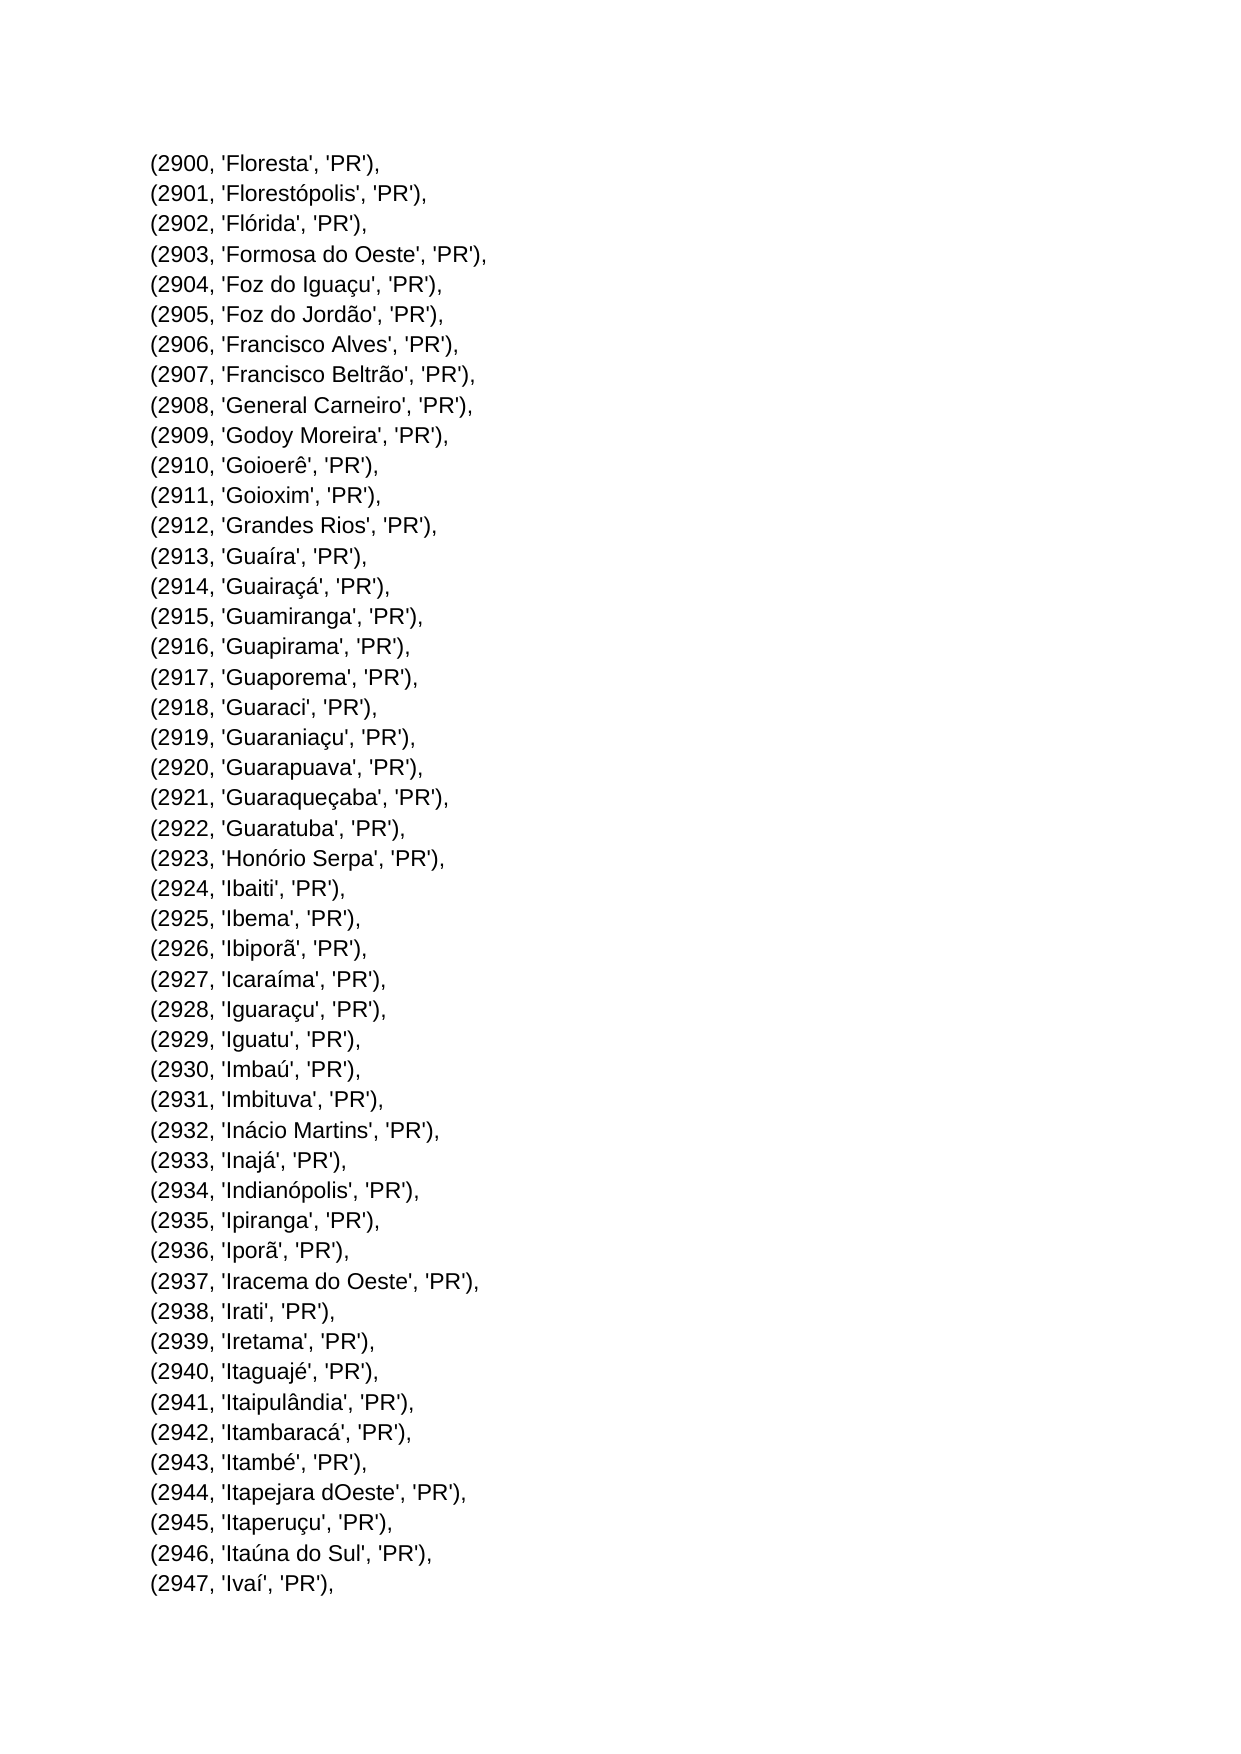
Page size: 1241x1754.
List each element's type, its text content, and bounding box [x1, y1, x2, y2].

text (2937, 'Iracema do Oeste', 'PR'), [150, 1268, 1090, 1294]
text (2900, 'Floresta', 'PR'), [150, 150, 1090, 176]
text (2927, 'Icaraíma', 'PR'), [150, 966, 1090, 992]
text (2932, 'Inácio Martins', 'PR'), [150, 1117, 1090, 1143]
text (2922, 'Guaratuba', 'PR'), [150, 814, 1090, 841]
text (2905, 'Foz do Jordão', 'PR'), [150, 301, 1090, 327]
text (2938, 'Irati', 'PR'), [150, 1298, 1090, 1324]
text (2918, 'Guaraci', 'PR'), [150, 694, 1090, 720]
text (2944, 'Itapejara dOeste', 'PR'), [150, 1479, 1090, 1506]
text (2945, 'Itaperuçu', 'PR'), [150, 1509, 1090, 1536]
text (2917, 'Guaporema', 'PR'), [150, 663, 1090, 690]
text (2946, 'Itaúna do Sul', 'PR'), [150, 1539, 1090, 1566]
text (2940, 'Itaguajé', 'PR'), [150, 1358, 1090, 1385]
text (2902, 'Flórida', 'PR'), [150, 210, 1090, 237]
text (2936, 'Iporã', 'PR'), [150, 1237, 1090, 1264]
text (2925, 'Ibema', 'PR'), [150, 905, 1090, 932]
text (2914, 'Guairaçá', 'PR'), [150, 573, 1090, 599]
text (2912, 'Grandes Rios', 'PR'), [150, 512, 1090, 539]
text (2935, 'Ipiranga', 'PR'), [150, 1207, 1090, 1234]
text (2939, 'Iretama', 'PR'), [150, 1328, 1090, 1354]
text (2913, 'Guaíra', 'PR'), [150, 543, 1090, 569]
text (2933, 'Inajá', 'PR'), [150, 1147, 1090, 1173]
text (2931, 'Imbituva', 'PR'), [150, 1086, 1090, 1113]
text (2903, 'Formosa do Oeste', 'PR'), [150, 241, 1090, 267]
text (2916, 'Guapirama', 'PR'), [150, 633, 1090, 660]
text (2929, 'Iguatu', 'PR'), [150, 1026, 1090, 1052]
text (2926, 'Ibiporã', 'PR'), [150, 935, 1090, 962]
text (2910, 'Goioerê', 'PR'), [150, 452, 1090, 478]
text (2920, 'Guarapuava', 'PR'), [150, 754, 1090, 781]
text (2942, 'Itambaracá', 'PR'), [150, 1419, 1090, 1445]
text (2947, 'Ivaí', 'PR'), [150, 1570, 1090, 1596]
text (2923, 'Honório Serpa', 'PR'), [150, 845, 1090, 871]
text (2911, 'Goioxim', 'PR'), [150, 482, 1090, 509]
text (2924, 'Ibaiti', 'PR'), [150, 875, 1090, 901]
text (2921, 'Guaraqueçaba', 'PR'), [150, 784, 1090, 811]
text (2928, 'Iguaraçu', 'PR'), [150, 996, 1090, 1022]
text (2934, 'Indianópolis', 'PR'), [150, 1177, 1090, 1203]
text (2904, 'Foz do Iguaçu', 'PR'), [150, 271, 1090, 297]
text (2906, 'Francisco Alves', 'PR'), [150, 331, 1090, 358]
text (2943, 'Itambé', 'PR'), [150, 1449, 1090, 1475]
text (2907, 'Francisco Beltrão', 'PR'), [150, 361, 1090, 388]
text (2941, 'Itaipulândia', 'PR'), [150, 1388, 1090, 1415]
text (2915, 'Guamiranga', 'PR'), [150, 603, 1090, 629]
text (2919, 'Guaraniaçu', 'PR'), [150, 724, 1090, 750]
text (2909, 'Godoy Moreira', 'PR'), [150, 422, 1090, 448]
text (2901, 'Florestópolis', 'PR'), [150, 180, 1090, 207]
text (2908, 'General Carneiro', 'PR'), [150, 392, 1090, 418]
text (2930, 'Imbaú', 'PR'), [150, 1056, 1090, 1083]
